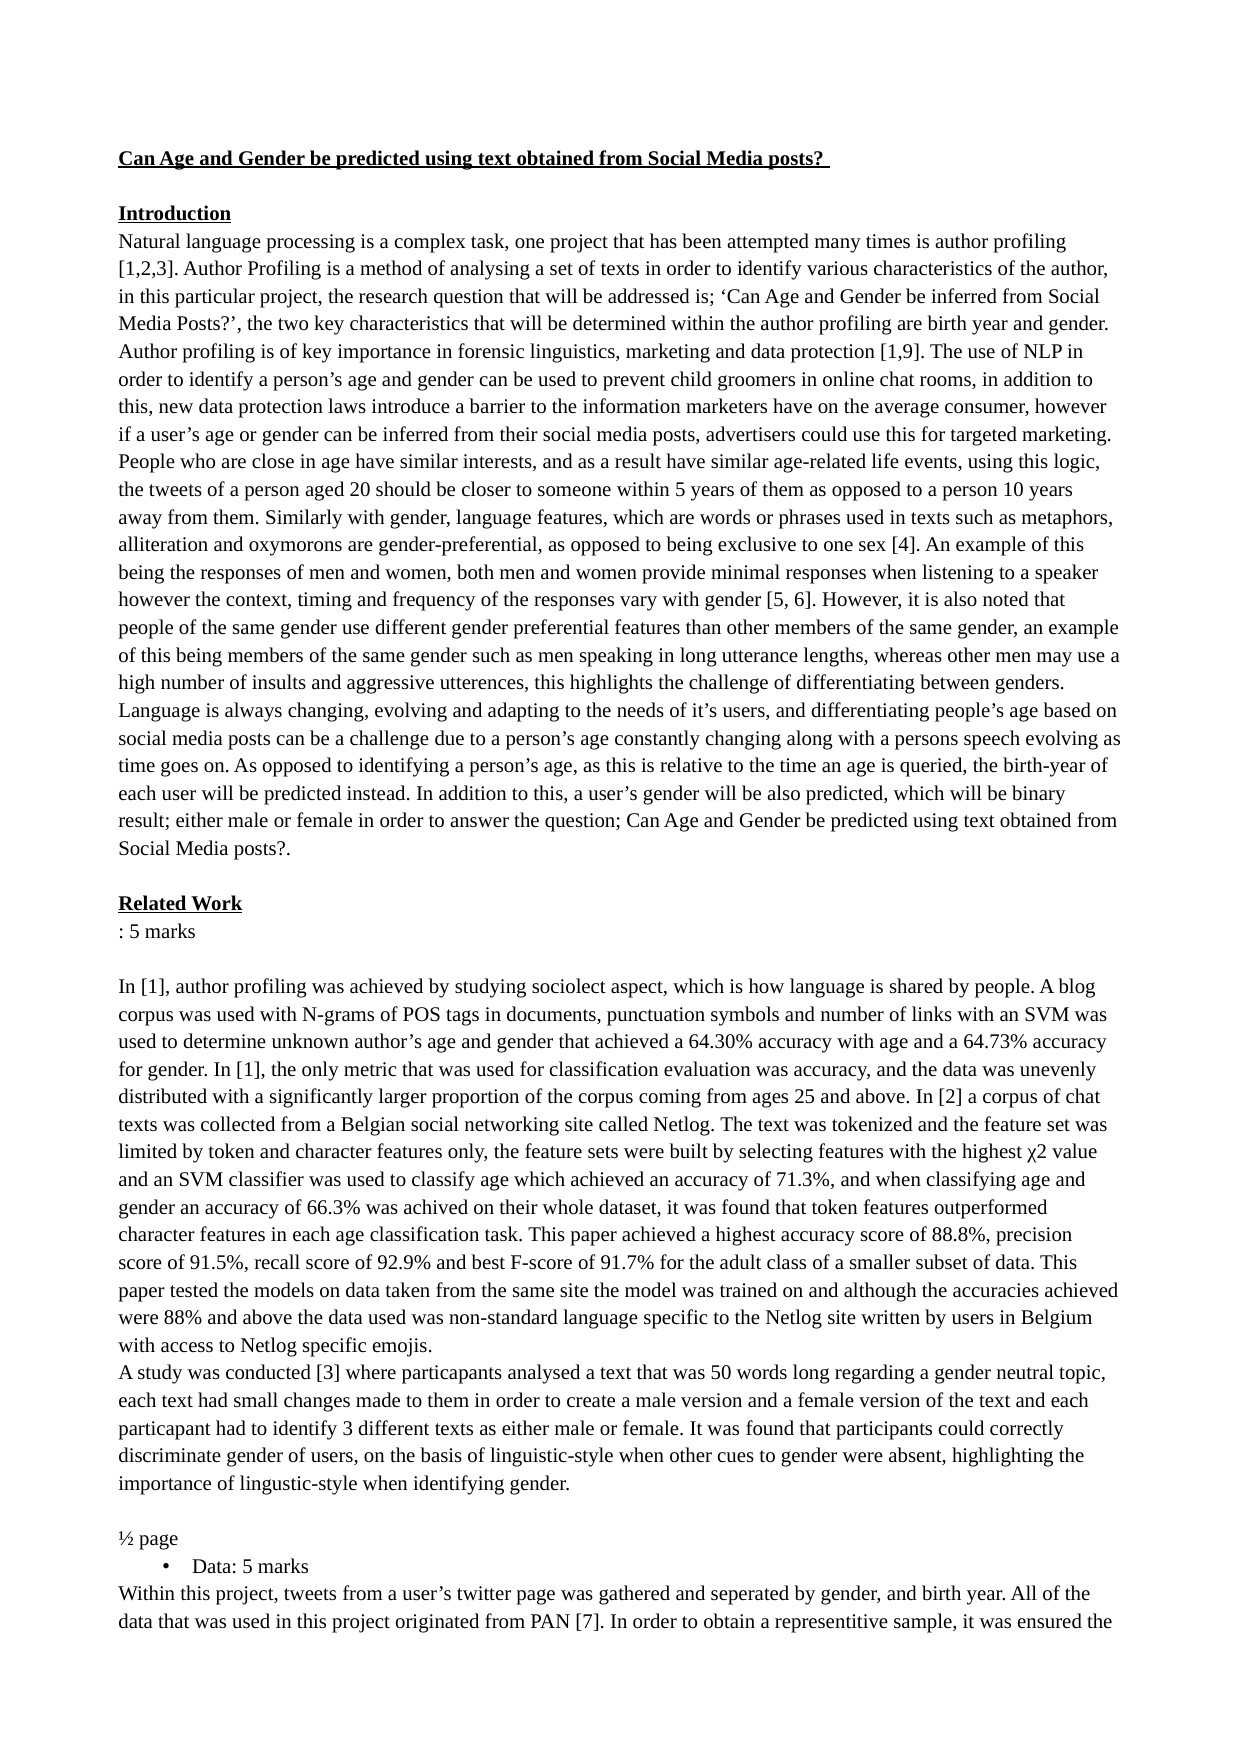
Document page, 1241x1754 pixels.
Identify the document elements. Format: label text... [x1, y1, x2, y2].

text Author profiling is of key importance in forensic linguistics, marketing and data protection [1,9]. The use of NLP in order to identify a person’s age and gender can be used to prevent child groomers in online chat rooms, in addition to this, new data protection laws introduce a barrier to the information marketers have on the average consumer, however if a user’s age or gender can be inferred from their social media posts, advertisers could use this for targeted marketing. People who are close in age have similar interests, and as a result have similar age-related life events, using this logic, the tweets of a person aged 20 should be closer to someone within 5 years of them as opposed to a person 10 years away from them. Similarly with gender, language features, which are words or phrases used in texts such as metaphors, alliteration and oxymorons are gender-preferential, as opposed to being exclusive to one sex [4]. An example of this being the responses of men and women, both men and women provide minimal responses when listening to a speaker however the context, timing and frequency of the responses vary with gender [5, 6]. However, it is also noted that people of the same gender use different gender preferential features than other members of the same gender, an example of this being members of the same gender such as men speaking in long utterance lengths, whereas other men may use a high number of insults and aggressive utterences, this highlights the challenge of differentiating between genders. Language is always changing, evolving and adapting to the needs of it’s users, and differentiating people’s age based on social media posts can be a challenge due to a person’s age constantly changing along with a persons speech evolving as time goes on. As opposed to identifying a person’s age, as this is relative to the time an age is queried, the birth-year of each user will be predicted instead. In addition to this, a user’s gender will be also predicted, which will be binary result; either male or female in order to answer the question; Can Age and Gender be predicted using text obtained from Social Media posts?. [118, 339, 1122, 860]
list Data: 5 marks [162, 1553, 1122, 1578]
text ½ page [118, 1526, 1122, 1550]
text Can Age and Gender be predicted using text obtained from Social Media posts? [118, 146, 1122, 170]
text A study was conducted [3] where particapants analysed a text that was 50 words long regarding a gender neutral topic, each text had small changes made to them in order to create a male version and a female version of the text and each particapant had to identify 3 different texts as either male or female. It was found that participants could correctly discriminate gender of users, on the basis of linguistic-style when other cues to gender were absent, highlighting the importance of lingustic-style when identifying gender. [118, 1360, 1122, 1495]
text In [1], author profiling was achieved by studying sociolect aspect, which is how language is shared by people. A blog corpus was used with N-grams of POS tags in documents, punctuation symbols and number of links with an SVM was used to determine unknown author’s age and gender that achieved a 64.30% accuracy with age and a 64.73% accuracy for gender. In [1], the only metric that was used for classification evaluation was accuracy, and the data was unevenly distributed with a significantly larger proportion of the corpus coming from ages 25 and above. In [2] a corpus of chat texts was collected from a Belgian social networking site called Netlog. The text was tokenized and the feature set was limited by token and character features only, the feature sets were built by selecting features with the highest χ2 value and an SVM classifier was used to classify age which achieved an accuracy of 71.3%, and when classifying age and gender an accuracy of 66.3% was achived on their whole dataset, it was found that token features outperformed character features in each age classification task. This paper achieved a highest accuracy score of 88.8%, precision score of 91.5%, recall score of 92.9% and best F-score of 91.7% for the adult class of a smaller subset of data. This paper tested the models on data taken from the same site the model was trained on and although the accuracies achieved were 88% and above the data used was non-standard language specific to the Netlog site written by users in Belgium with access to Netlog specific emojis. [118, 974, 1122, 1357]
text Related Work [118, 891, 1122, 915]
text Natural language processing is a complex task, one project that has been attempted many times is author profiling [1,2,3]. Author Profiling is a method of analysing a set of texts in order to identify various characteristics of the author, in this particular project, the research question that will be addressed is; ‘Can Age and Gender be inferred from Social Media Posts?’, the two key characteristics that will be determined within the author profiling are birth year and gender. [118, 228, 1122, 335]
text Within this project, tweets from a user’s twitter page was gathered and seperated by gender, and birth year. All of the data that was used in this project originated from PAN [7]. In order to obtain a representitive sample, it was ensured the [118, 1581, 1122, 1633]
text : 5 marks [118, 919, 1122, 943]
text Introduction [118, 201, 1122, 225]
